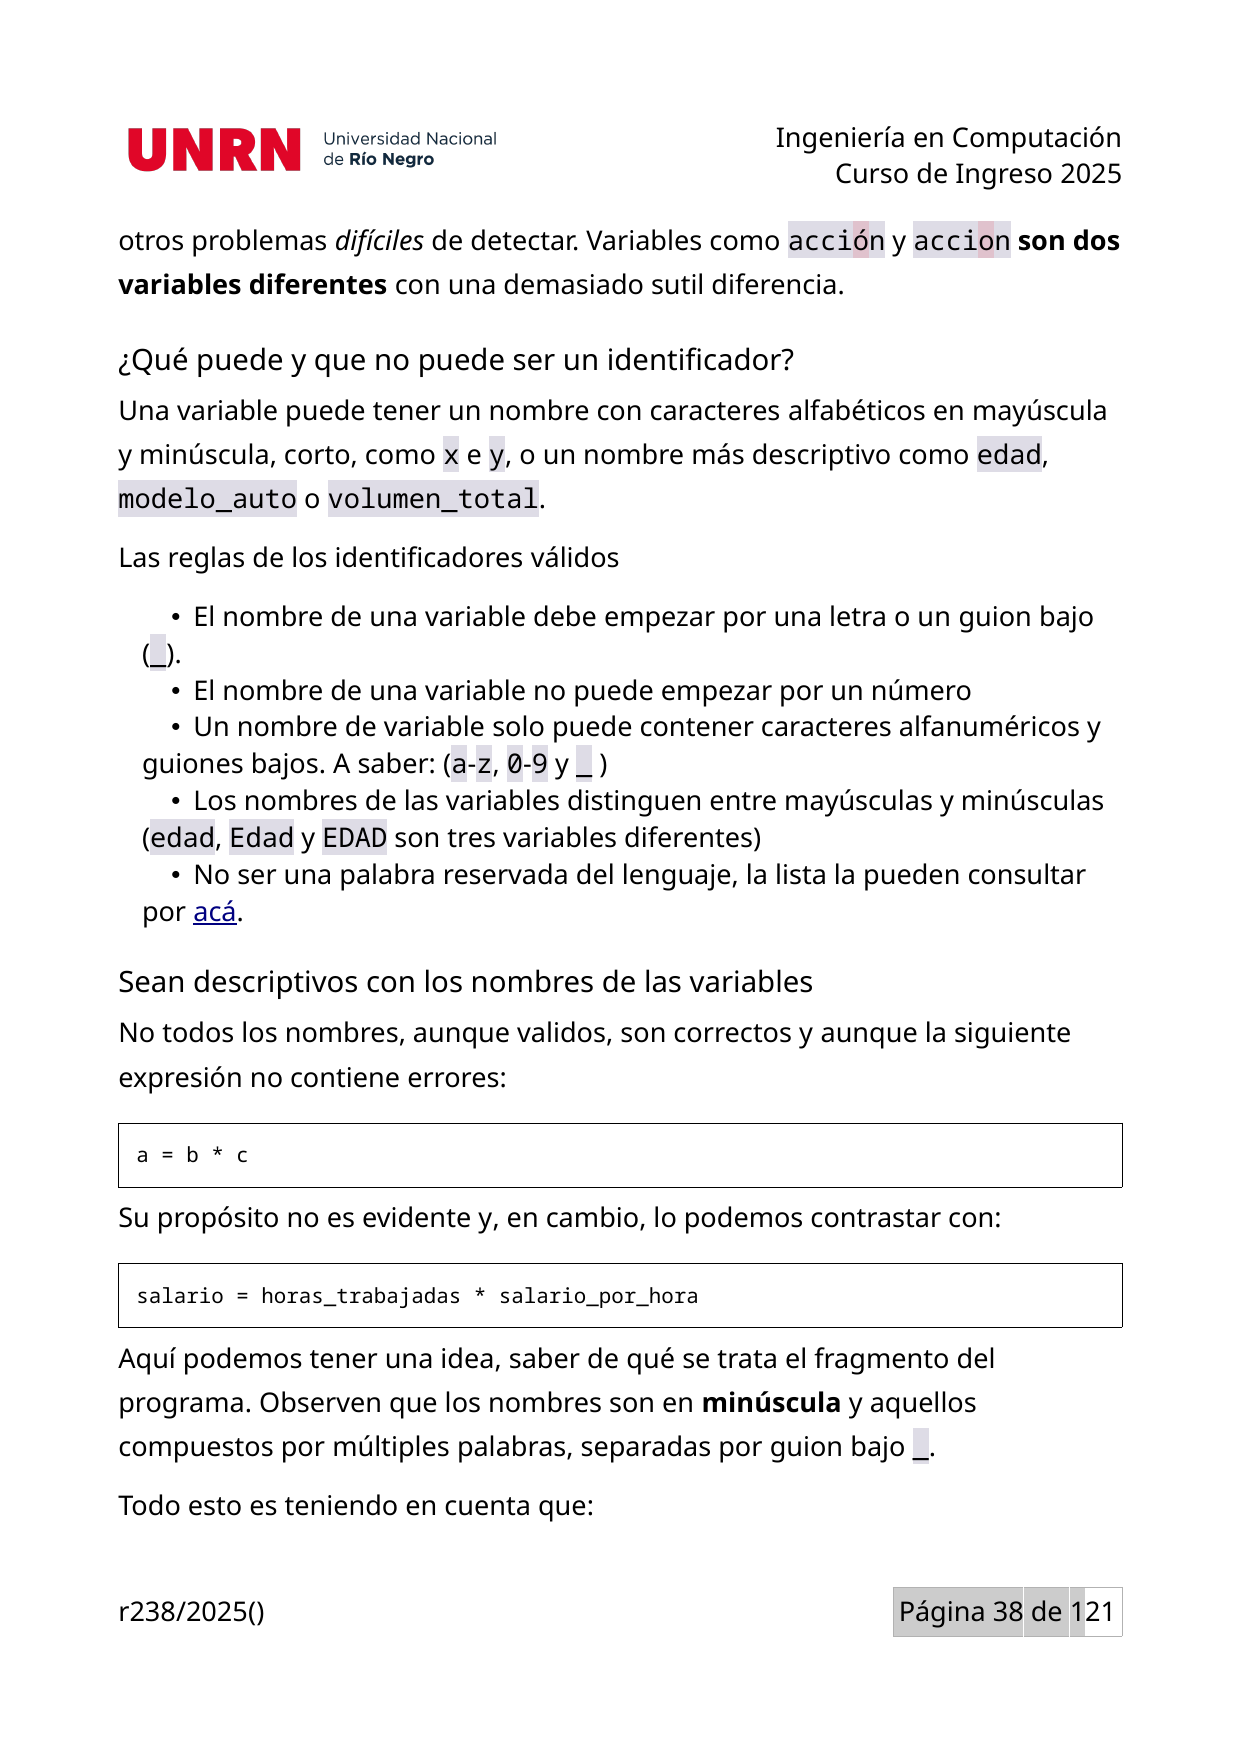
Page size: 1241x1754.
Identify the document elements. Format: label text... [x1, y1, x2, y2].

subtitle ¿Qué puede y que no puede ser un identificador? [118, 339, 1122, 379]
list Un nombre de variable solo puede contener caracteres alfanuméricos y guiones bajos. A saber: (a-z, 0-9 y _ ) [142, 708, 1122, 782]
text Las reglas de los identificadores válidos [118, 538, 1122, 575]
list No ser una palabra reservada del lenguaje, la lista la pueden consultar por acá. [142, 855, 1122, 929]
text Todo esto es teniendo en cuenta que: [118, 1486, 1122, 1523]
text Aquí podemos tener una idea, saber de qué se trata el fragmento del programa. Observen que los nombres son en minúscula y aquellos compuestos por múltiples palabras, separadas por guion bajo _. [118, 1339, 1122, 1464]
text salario = horas_trabajadas * salario_por_hora [119, 1264, 1122, 1327]
list Los nombres de las variables distinguen entre mayúsculas y minúsculas (edad, Edad y EDAD son tres variables diferentes) [142, 782, 1122, 855]
list El nombre de una variable no puede empezar por un número [142, 671, 1122, 708]
text Una variable puede tener un nombre con caracteres alfabéticos en mayúscula y minúscula, corto, como x e y, o un nombre más descriptivo como edad, modelo_auto o volumen_total. [118, 391, 1122, 517]
text otros problemas difíciles de detectar. Variables como acción y accion son dos variables diferentes con una demasiado sutil diferencia. [118, 221, 1122, 302]
text Su propósito no es evidente y, en cambio, lo podemos contrastar con: [118, 1198, 1122, 1235]
picture [118, 118, 505, 180]
list El nombre de una variable debe empezar por una letra o un guion bajo (_). [142, 597, 1122, 671]
text No todos los nombres, aunque validos, son correctos y aunque la siguiente expresión no contiene errores: [118, 1014, 1122, 1095]
text a = b * c [119, 1124, 1122, 1187]
subtitle Sean descriptivos con los nombres de las variables [118, 961, 1122, 1001]
